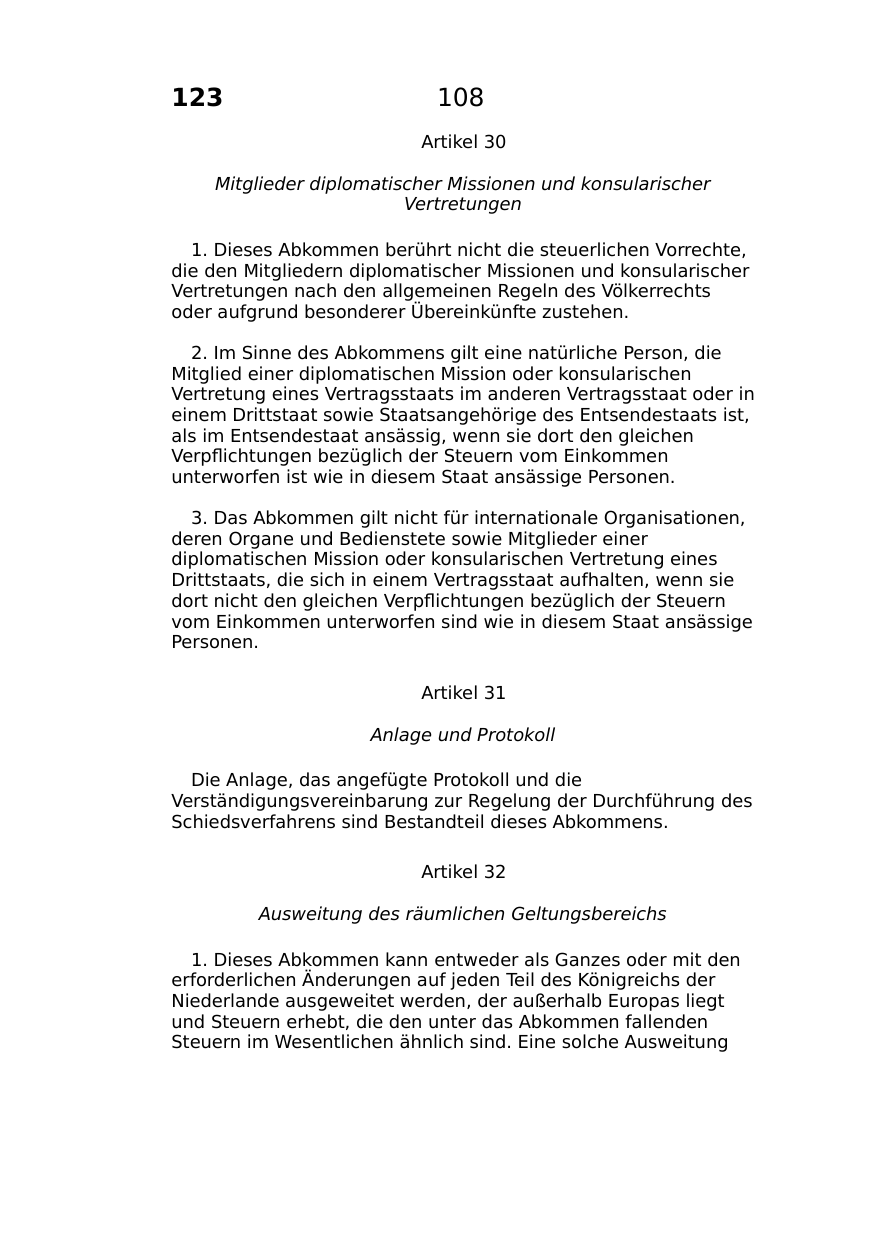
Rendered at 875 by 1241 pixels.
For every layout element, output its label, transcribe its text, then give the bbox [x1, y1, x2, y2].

text 1. Dieses Abkommen kann entweder als Ganzes oder mit den erforderlichen Änderungen auf jeden Teil des Königreichs der Niederlande ausgeweitet werden, der außerhalb Europas liegt und Steuern erhebt, die den unter das Abkommen fallenden Steuern im Wesentlichen ähnlich sind. Eine solche Ausweitung [171, 949, 756, 1053]
subtitle Artikel 30 Mitglieder diplomatischer Missionen und konsularischer Vertretungen [171, 132, 756, 215]
text 2. Im Sinne des Abkommens gilt eine natürliche Person, die Mitglied einer diplomatischen Mission oder konsularischen Vertretung eines Vertragsstaats im anderen Vertragsstaat oder in einem Drittstaat sowie Staatsangehörige des Entsendestaats ist, als im Entsendestaat ansässig, wenn sie dort den gleichen Verpflichtungen bezüglich der Steuern vom Einkommen unterworfen ist wie in diesem Staat ansässige Personen. [171, 343, 756, 488]
subtitle Artikel 31 Anlage und Protokoll [171, 683, 756, 745]
text 1. Dieses Abkommen berührt nicht die steuerlichen Vorrechte, die den Mitgliedern diplomatischer Missionen und konsularischer Vertretungen nach den allgemeinen Regeln des Völkerrechts oder aufgrund besonderer Übereinkünfte zustehen. [171, 240, 756, 323]
subtitle Artikel 32 Ausweitung des räumlichen Geltungsbereichs [171, 862, 756, 924]
text Die Anlage, das angefügte Protokoll und die Verständigungsvereinbarung zur Regelung der Durchführung des Schiedsverfahrens sind Bestandteil dieses Abkommens. [171, 770, 756, 832]
text 3. Das Abkommen gilt nicht für internationale Organisationen, deren Organe und Bedienstete sowie Mitglieder einer diplomatischen Mission oder konsularischen Vertretung eines Drittstaats, die sich in einem Vertragsstaat aufhalten, wenn sie dort nicht den gleichen Verpflichtungen bezüglich der Steuern vom Einkommen unterworfen sind wie in diesem Staat ansässige Personen. [171, 508, 756, 653]
